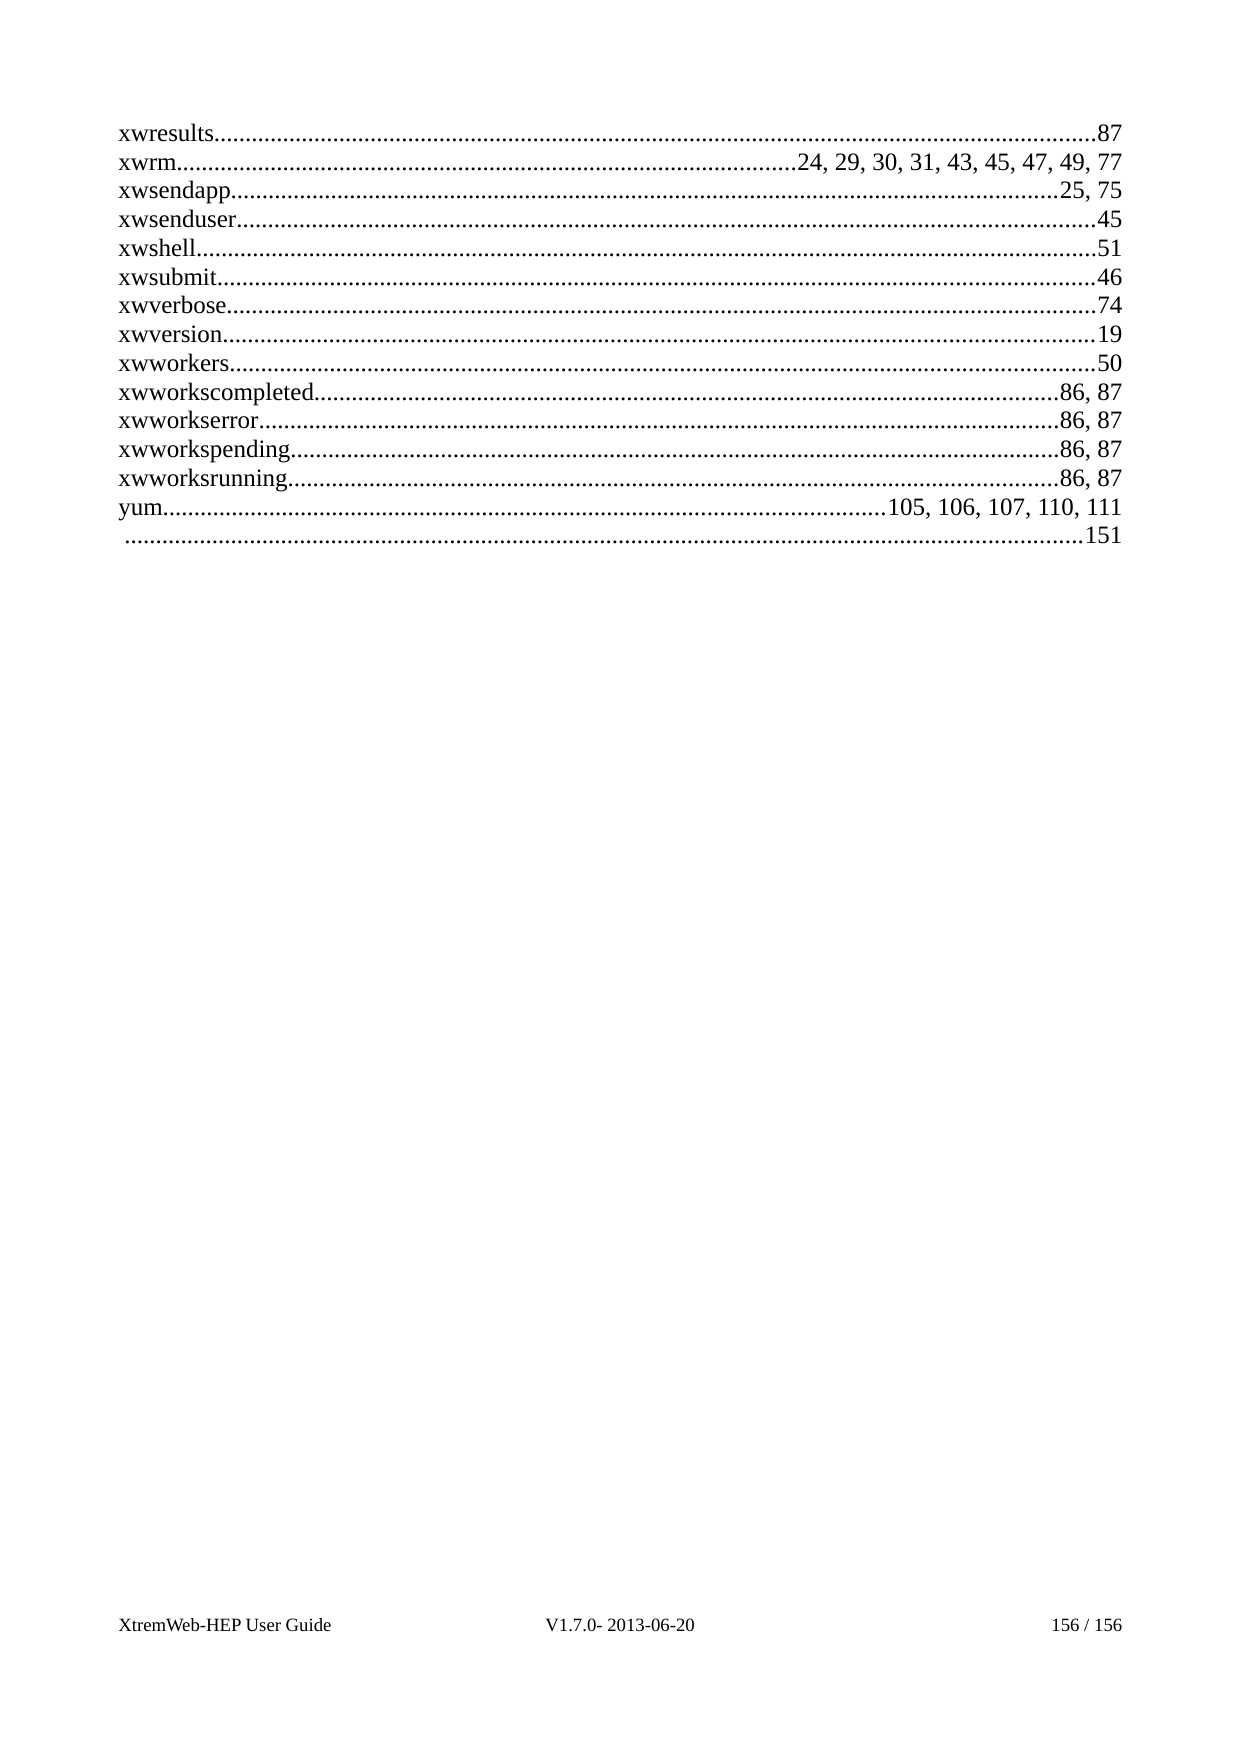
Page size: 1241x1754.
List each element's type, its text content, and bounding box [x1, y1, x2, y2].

text xwworkscompleted 86, 87 [118, 377, 1122, 406]
text xwrm 24, 29, 30, 31, 43, 45, 47, 49, 77 [118, 147, 1122, 176]
text yum 105, 106, 107, 110, 111 [118, 492, 1122, 521]
text xwworksrunning 86, 87 [118, 463, 1122, 492]
text xwworkers 50 [118, 348, 1122, 377]
text 151 [118, 521, 1122, 549]
text xwresults 87 [118, 118, 1122, 147]
text xwversion 19 [118, 319, 1122, 348]
text xwworkspending 86, 87 [118, 434, 1122, 463]
text xwsenduser 45 [118, 204, 1122, 233]
text xwsubmit 46 [118, 262, 1122, 291]
text xwworkserror 86, 87 [118, 406, 1122, 434]
text xwsendapp 25, 75 [118, 176, 1122, 204]
text xwshell 51 [118, 233, 1122, 262]
text xwverbose 74 [118, 291, 1122, 319]
